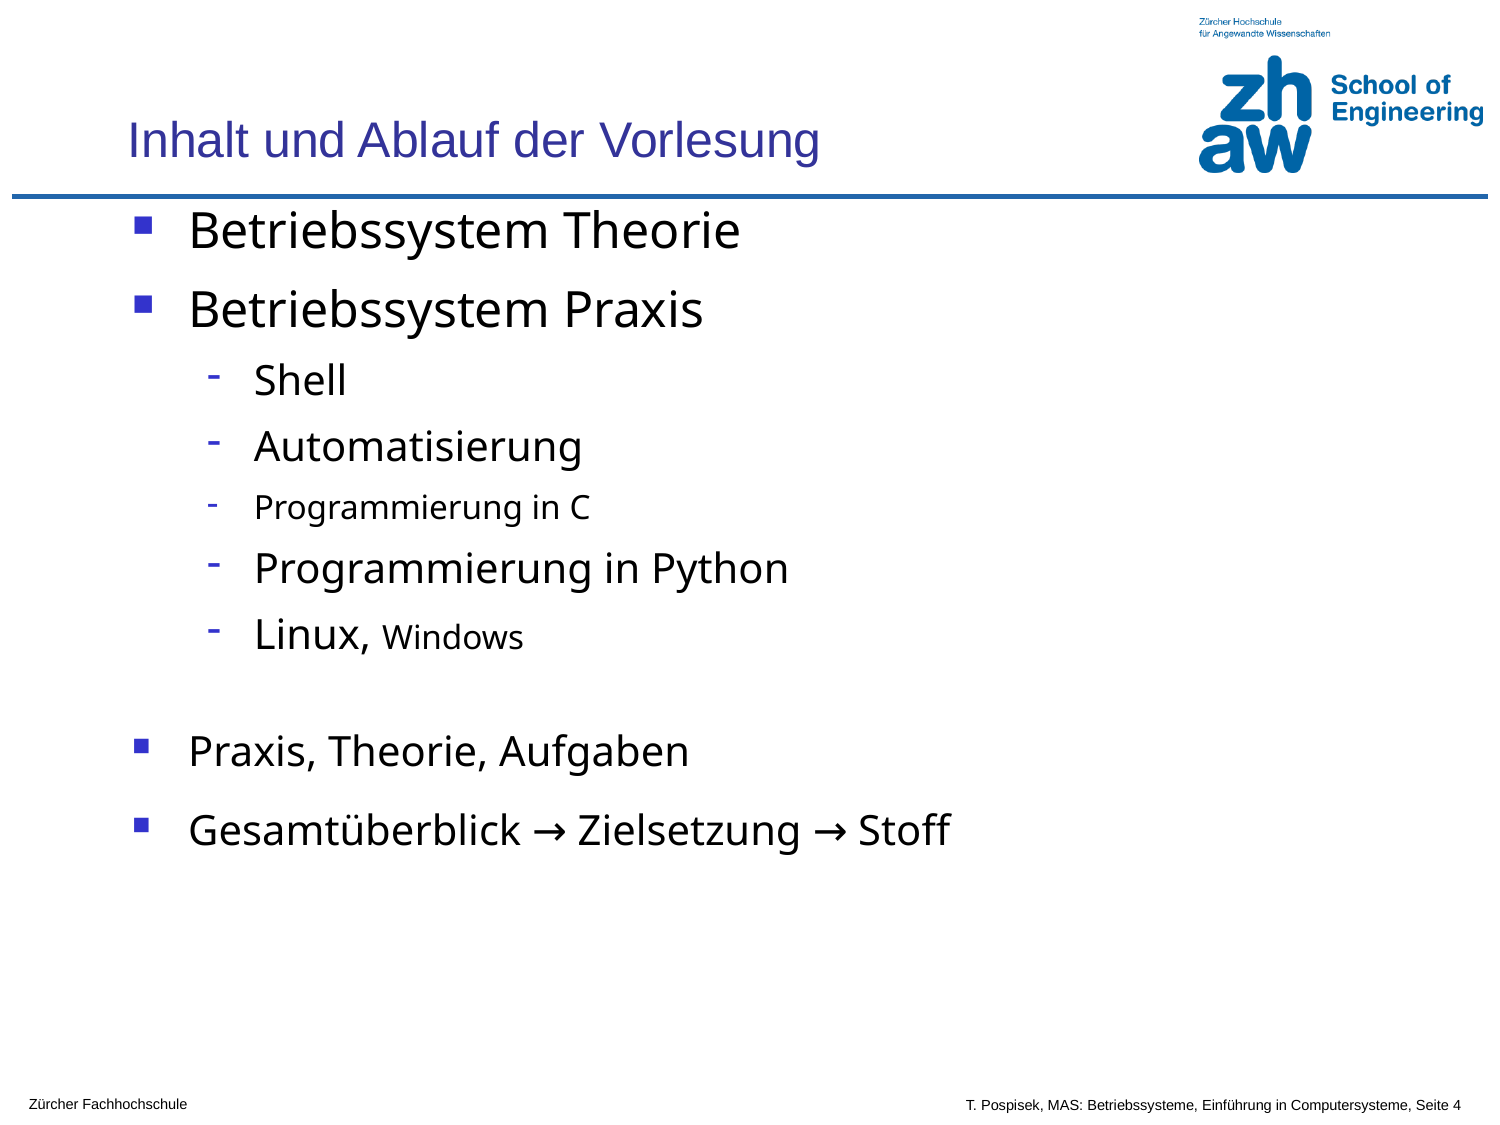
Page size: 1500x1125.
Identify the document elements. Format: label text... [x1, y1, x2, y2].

picture [1199, 18, 1483, 173]
list Betriebssystem Theorie Betriebssystem Praxis Shell Automatisierung Programmierung in C Programmierung in Python Linux, Windows Praxis, Theorie, Aufgaben Gesamtüberblick → Zielsetzung → Stoff [116, 198, 1372, 930]
title Inhalt und Ablauf der Vorlesung [112, 50, 1391, 175]
